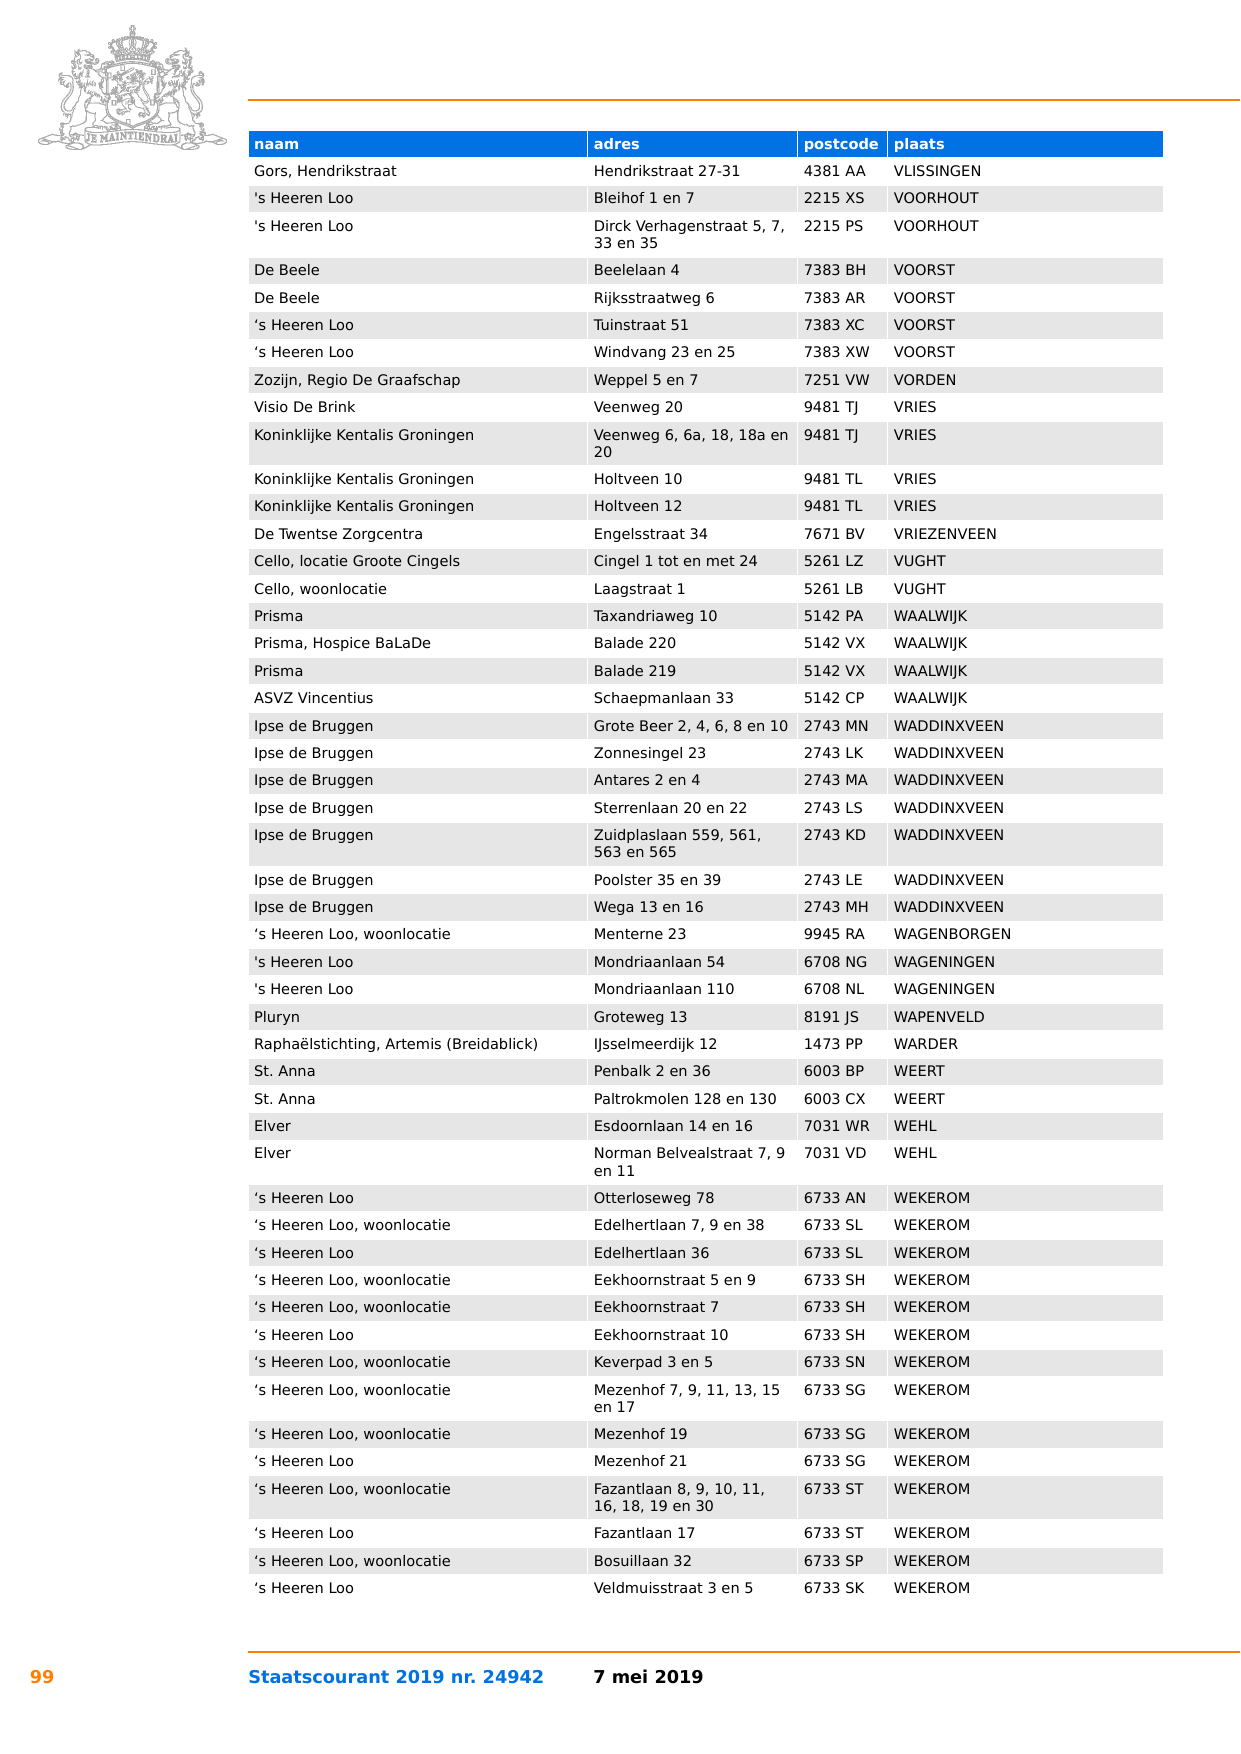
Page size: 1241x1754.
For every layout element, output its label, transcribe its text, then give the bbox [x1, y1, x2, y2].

table_cell Mondriaanlaan 54 [588, 949, 797, 975]
table_cell ‘s Heeren Loo [249, 1185, 587, 1211]
table_cell 1473 PP [798, 1031, 887, 1057]
table_cell Veenweg 20 [588, 395, 797, 421]
table_cell WADDINXVEEN [888, 740, 1163, 767]
table_cell 2743 LE [798, 867, 887, 893]
table_cell Antares 2 en 4 [588, 768, 797, 794]
table_cell Weppel 5 en 7 [588, 367, 797, 393]
table_cell 2743 MN [798, 713, 887, 739]
table_cell 7383 XW [798, 340, 887, 366]
table_cell WEHL [888, 1141, 1163, 1184]
table_cell 6733 SL [798, 1240, 887, 1266]
table_cell WADDINXVEEN [888, 823, 1163, 866]
table_header postcode [798, 131, 887, 157]
table_cell Pluryn [249, 1004, 587, 1030]
table_cell 6708 NG [798, 949, 887, 975]
table_cell 6733 SN [798, 1350, 887, 1376]
table_cell WEKEROM [888, 1520, 1163, 1547]
table_cell De Beele [249, 258, 587, 284]
table_cell Otterloseweg 78 [588, 1185, 797, 1211]
table_cell WEKEROM [888, 1213, 1163, 1239]
table_cell Eekhoornstraat 7 [588, 1295, 797, 1321]
table_cell ‘s Heeren Loo, woonlocatie [249, 1350, 587, 1376]
table_cell VOORST [888, 340, 1163, 366]
table_cell 's Heeren Loo [249, 949, 587, 975]
table_cell 5142 VX [798, 631, 887, 657]
table_cell Cello, woonlocatie [249, 576, 587, 602]
table_cell WEERT [888, 1059, 1163, 1085]
table_cell Ipse de Bruggen [249, 795, 587, 821]
table_cell 6733 SK [798, 1575, 887, 1602]
table_cell WARDER [888, 1031, 1163, 1057]
table_cell Bosuillaan 32 [588, 1548, 797, 1574]
table_cell Veldmuisstraat 3 en 5 [588, 1575, 797, 1602]
table_cell ‘s Heeren Loo, woonlocatie [249, 1548, 587, 1574]
table_cell Edelhertlaan 7, 9 en 38 [588, 1213, 797, 1239]
table_cell 6733 SH [798, 1267, 887, 1294]
table_cell ‘s Heeren Loo, woonlocatie [249, 1295, 587, 1321]
table_cell Koninklijke Kentalis Groningen [249, 466, 587, 493]
table_cell De Beele [249, 285, 587, 311]
table_cell Ipse de Bruggen [249, 768, 587, 794]
table_cell 5142 VX [798, 658, 887, 684]
table_cell Cello, locatie Groote Cingels [249, 549, 587, 575]
table_cell Cingel 1 tot en met 24 [588, 549, 797, 575]
table_cell Mezenhof 19 [588, 1421, 797, 1448]
table_cell WEKEROM [888, 1575, 1163, 1602]
table_cell WEERT [888, 1086, 1163, 1112]
table_header naam [249, 131, 587, 157]
table_cell Mezenhof 7, 9, 11, 13, 15 en 17 [588, 1377, 797, 1420]
table_cell Laagstraat 1 [588, 576, 797, 602]
table_cell WEKEROM [888, 1421, 1163, 1448]
table_cell ‘s Heeren Loo [249, 312, 587, 339]
table_cell IJsselmeerdijk 12 [588, 1031, 797, 1057]
table_cell WADDINXVEEN [888, 768, 1163, 794]
table_cell 2743 LK [798, 740, 887, 767]
table_cell VOORST [888, 258, 1163, 284]
table_cell WEHL [888, 1113, 1163, 1140]
table_cell 6733 AN [798, 1185, 887, 1211]
table_cell 6733 ST [798, 1476, 887, 1519]
table_cell Veenweg 6, 6a, 18, 18a en 20 [588, 422, 797, 465]
table_cell 's Heeren Loo [249, 976, 587, 1003]
table_cell Wega 13 en 16 [588, 894, 797, 921]
table_cell 2215 PS [798, 213, 887, 256]
table_cell Balade 219 [588, 658, 797, 684]
table_header adres [588, 131, 797, 157]
table_cell Taxandriaweg 10 [588, 603, 797, 629]
table_cell 5142 CP [798, 685, 887, 712]
table_cell 9481 TL [798, 466, 887, 493]
table_cell WAALWIJK [888, 631, 1163, 657]
table_cell ASVZ Vincentius [249, 685, 587, 712]
table_cell WEKEROM [888, 1240, 1163, 1266]
table_cell 6733 SH [798, 1322, 887, 1348]
table_cell Koninklijke Kentalis Groningen [249, 494, 587, 520]
table_cell VUGHT [888, 576, 1163, 602]
table_cell 4381 AA [798, 158, 887, 185]
table_cell ‘s Heeren Loo [249, 1575, 587, 1602]
table_cell VOORHOUT [888, 213, 1163, 256]
table_cell VRIES [888, 466, 1163, 493]
table_cell VOORST [888, 312, 1163, 339]
table_cell 2743 LS [798, 795, 887, 821]
table_cell Penbalk 2 en 36 [588, 1059, 797, 1085]
table_cell St. Anna [249, 1059, 587, 1085]
table_cell WEKEROM [888, 1548, 1163, 1574]
table_cell VLISSINGEN [888, 158, 1163, 185]
table_cell WAALWIJK [888, 685, 1163, 712]
table_cell Prisma [249, 603, 587, 629]
table_cell Holtveen 10 [588, 466, 797, 493]
table_cell WEKEROM [888, 1322, 1163, 1348]
table_cell 2743 MA [798, 768, 887, 794]
table_cell 6003 CX [798, 1086, 887, 1112]
table_cell De Twentse Zorgcentra [249, 521, 587, 547]
table_cell VRIES [888, 422, 1163, 465]
table_cell Ipse de Bruggen [249, 867, 587, 893]
table_cell WEKEROM [888, 1449, 1163, 1475]
table_cell 's Heeren Loo [249, 213, 587, 256]
table_cell 7031 VD [798, 1141, 887, 1184]
table_cell ‘s Heeren Loo, woonlocatie [249, 1377, 587, 1420]
table_cell Zozijn, Regio De Graafschap [249, 367, 587, 393]
table_cell ‘s Heeren Loo [249, 1520, 587, 1547]
table_cell Hendrikstraat 27-31 [588, 158, 797, 185]
table_cell 2743 MH [798, 894, 887, 921]
table_cell WEKEROM [888, 1295, 1163, 1321]
table_cell VOORST [888, 285, 1163, 311]
table_cell Ipse de Bruggen [249, 894, 587, 921]
table_cell 6733 ST [798, 1520, 887, 1547]
table_cell St. Anna [249, 1086, 587, 1112]
table_cell Balade 220 [588, 631, 797, 657]
table_cell Zuidplaslaan 559, 561, 563 en 565 [588, 823, 797, 866]
table_cell WEKEROM [888, 1350, 1163, 1376]
table_cell 2215 XS [798, 186, 887, 212]
table_cell ‘s Heeren Loo [249, 1449, 587, 1475]
table_cell 6733 SP [798, 1548, 887, 1574]
table_cell 7383 BH [798, 258, 887, 284]
table_cell WEKEROM [888, 1185, 1163, 1211]
table_cell 6733 SH [798, 1295, 887, 1321]
table_cell Edelhertlaan 36 [588, 1240, 797, 1266]
table_cell Zonnesingel 23 [588, 740, 797, 767]
table_cell Grote Beer 2, 4, 6, 8 en 10 [588, 713, 797, 739]
table_cell 6708 NL [798, 976, 887, 1003]
table_cell Prisma [249, 658, 587, 684]
table_cell WEKEROM [888, 1476, 1163, 1519]
table_cell 5261 LZ [798, 549, 887, 575]
table_cell Visio De Brink [249, 395, 587, 421]
table_cell 6733 SG [798, 1421, 887, 1448]
table_cell Fazantlaan 8, 9, 10, 11, 16, 18, 19 en 30 [588, 1476, 797, 1519]
table_cell 7383 XC [798, 312, 887, 339]
table_cell Ipse de Bruggen [249, 713, 587, 739]
table_cell 7031 WR [798, 1113, 887, 1140]
table_cell Eekhoornstraat 5 en 9 [588, 1267, 797, 1294]
table_cell Mondriaanlaan 110 [588, 976, 797, 1003]
table_cell Gors, Hendrikstraat [249, 158, 587, 185]
table_cell Rijksstraatweg 6 [588, 285, 797, 311]
table_cell Mezenhof 21 [588, 1449, 797, 1475]
table_cell VORDEN [888, 367, 1163, 393]
table_cell VUGHT [888, 549, 1163, 575]
table_cell 's Heeren Loo [249, 186, 587, 212]
table_cell Fazantlaan 17 [588, 1520, 797, 1547]
table_cell WADDINXVEEN [888, 713, 1163, 739]
table_cell WEKEROM [888, 1267, 1163, 1294]
table_cell Windvang 23 en 25 [588, 340, 797, 366]
table_cell 5261 LB [798, 576, 887, 602]
table_cell Keverpad 3 en 5 [588, 1350, 797, 1376]
table_cell ‘s Heeren Loo, woonlocatie [249, 1213, 587, 1239]
table_cell 9481 TJ [798, 422, 887, 465]
table_cell Groteweg 13 [588, 1004, 797, 1030]
table_cell WAGENINGEN [888, 976, 1163, 1003]
table_cell Beelelaan 4 [588, 258, 797, 284]
table_cell Koninklijke Kentalis Groningen [249, 422, 587, 465]
table_cell Ipse de Bruggen [249, 740, 587, 767]
table_cell Tuinstraat 51 [588, 312, 797, 339]
table_cell Bleihof 1 en 7 [588, 186, 797, 212]
table_cell Ipse de Bruggen [249, 823, 587, 866]
picture [38, 25, 227, 150]
table_cell 7251 VW [798, 367, 887, 393]
table_cell ‘s Heeren Loo, woonlocatie [249, 1421, 587, 1448]
table_cell Dirck Verhagenstraat 5, 7, 33 en 35 [588, 213, 797, 256]
table_cell 9945 RA [798, 922, 887, 948]
table_header plaats [888, 131, 1163, 157]
table_cell Engelsstraat 34 [588, 521, 797, 547]
table_cell Norman Belvealstraat 7, 9 en 11 [588, 1141, 797, 1184]
table_cell WADDINXVEEN [888, 867, 1163, 893]
table_cell Esdoornlaan 14 en 16 [588, 1113, 797, 1140]
table_cell WEKEROM [888, 1377, 1163, 1420]
table_cell WAPENVELD [888, 1004, 1163, 1030]
table_cell Prisma, Hospice BaLaDe [249, 631, 587, 657]
table_cell Holtveen 12 [588, 494, 797, 520]
table_cell 6003 BP [798, 1059, 887, 1085]
table_cell Paltrokmolen 128 en 130 [588, 1086, 797, 1112]
table_cell Eekhoornstraat 10 [588, 1322, 797, 1348]
table_cell ‘s Heeren Loo, woonlocatie [249, 1476, 587, 1519]
table_cell ‘s Heeren Loo [249, 340, 587, 366]
table_cell Sterrenlaan 20 en 22 [588, 795, 797, 821]
table_cell WAALWIJK [888, 603, 1163, 629]
table_cell 6733 SL [798, 1213, 887, 1239]
table_cell Elver [249, 1141, 587, 1184]
table_cell VRIEZENVEEN [888, 521, 1163, 547]
table_cell VRIES [888, 494, 1163, 520]
table_cell ‘s Heeren Loo [249, 1240, 587, 1266]
table_cell VRIES [888, 395, 1163, 421]
table_cell 7383 AR [798, 285, 887, 311]
table_cell WAGENINGEN [888, 949, 1163, 975]
table_cell WADDINXVEEN [888, 894, 1163, 921]
table_cell 9481 TL [798, 494, 887, 520]
table_cell 8191 JS [798, 1004, 887, 1030]
table_cell ‘s Heeren Loo, woonlocatie [249, 1267, 587, 1294]
table_cell 9481 TJ [798, 395, 887, 421]
table_cell WADDINXVEEN [888, 795, 1163, 821]
table_cell VOORHOUT [888, 186, 1163, 212]
table_cell ‘s Heeren Loo [249, 1322, 587, 1348]
table_cell 7671 BV [798, 521, 887, 547]
table_cell 5142 PA [798, 603, 887, 629]
table_cell Raphaëlstichting, Artemis (Breidablick) [249, 1031, 587, 1057]
table_cell 6733 SG [798, 1377, 887, 1420]
table_cell 6733 SG [798, 1449, 887, 1475]
table_cell WAALWIJK [888, 658, 1163, 684]
table_cell Poolster 35 en 39 [588, 867, 797, 893]
table_cell ‘s Heeren Loo, woonlocatie [249, 922, 587, 948]
table_cell Menterne 23 [588, 922, 797, 948]
table_cell Elver [249, 1113, 587, 1140]
table_cell 2743 KD [798, 823, 887, 866]
table_cell Schaepmanlaan 33 [588, 685, 797, 712]
table_cell WAGENBORGEN [888, 922, 1163, 948]
